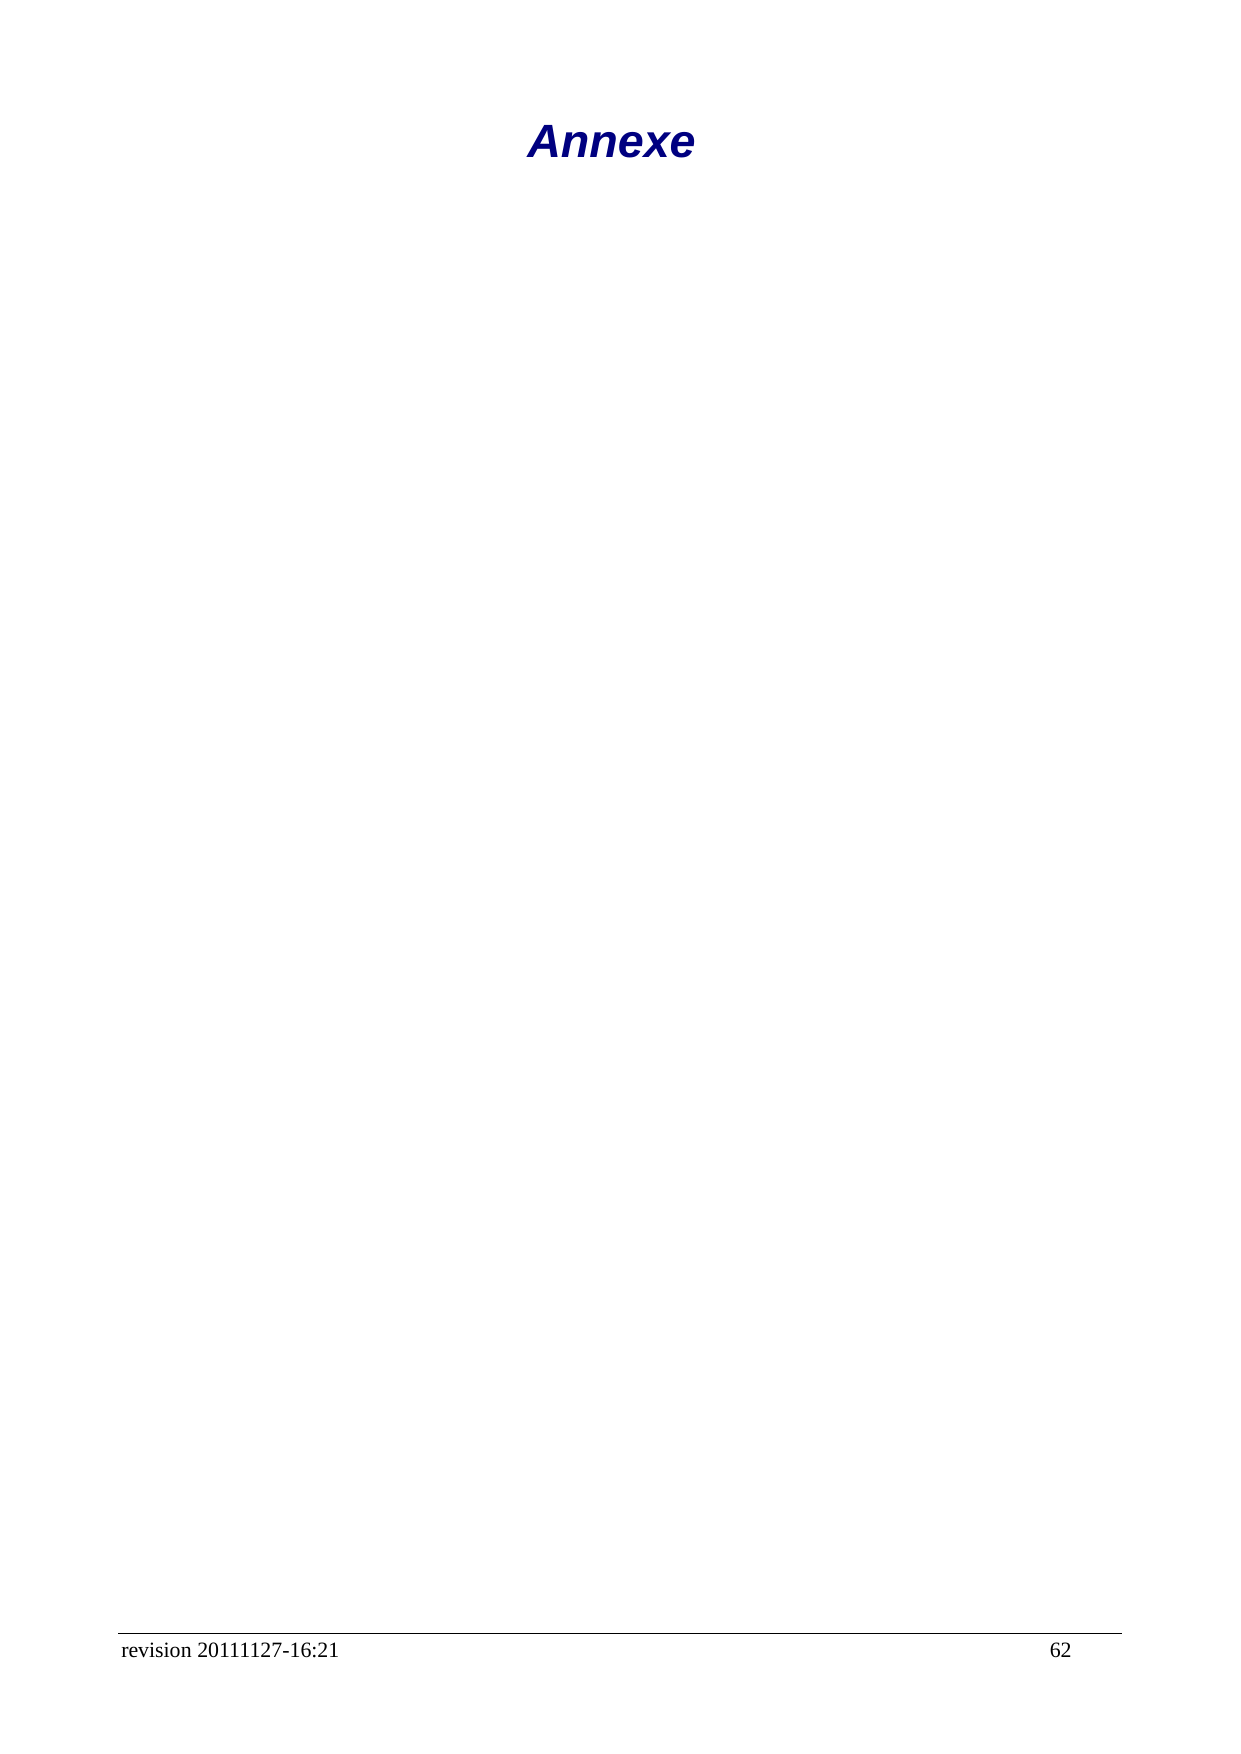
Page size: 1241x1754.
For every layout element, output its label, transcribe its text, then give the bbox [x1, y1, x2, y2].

subtitle Annexe [118, 113, 1122, 167]
